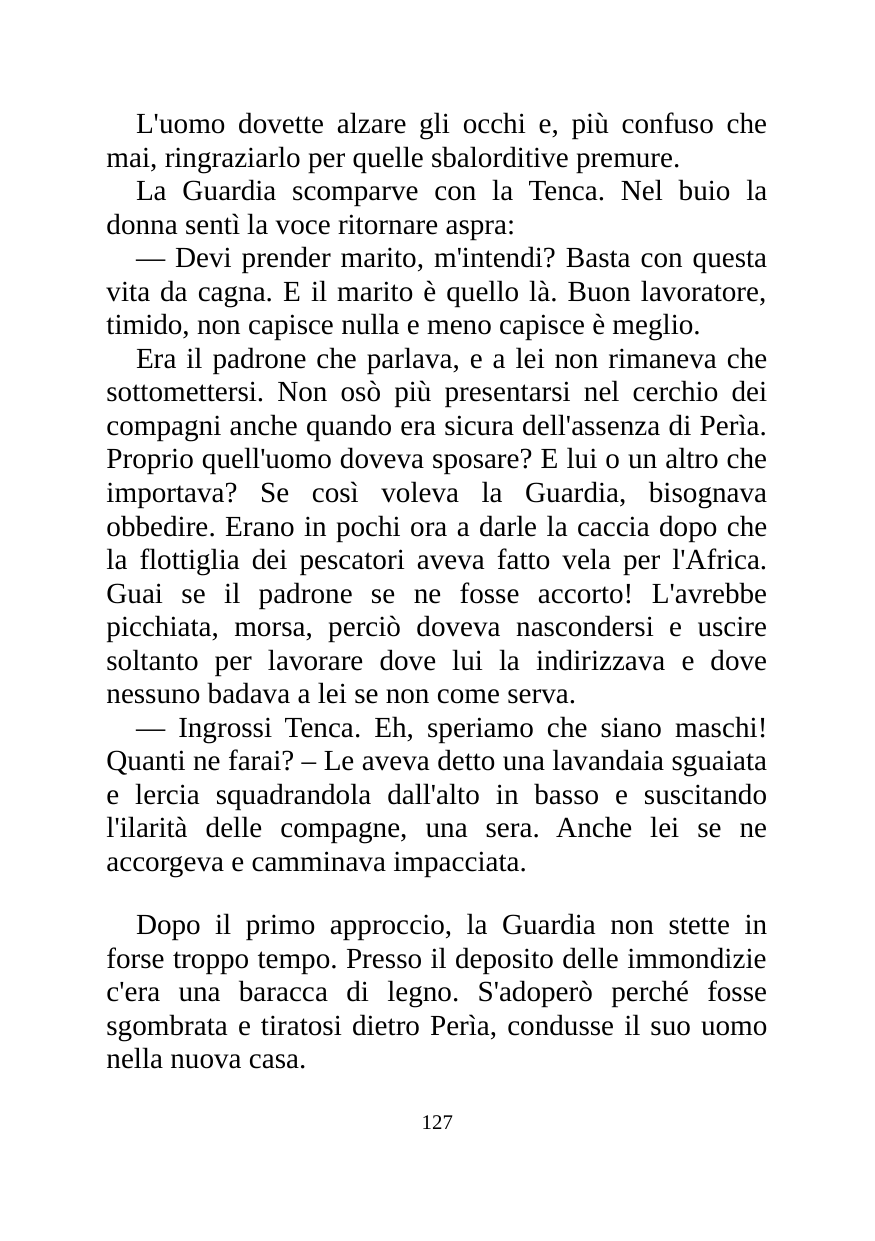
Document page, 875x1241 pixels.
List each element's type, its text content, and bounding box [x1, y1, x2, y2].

text — Devi prender marito, m'intendi? Basta con questa vita da cagna. E il marito è quello là. Buon lavoratore, timido, non capisce nulla e meno capisce è meglio. [106, 240, 768, 341]
text La Guardia scomparve con la Tenca. Nel buio la donna sentì la voce ritornare aspra: [106, 173, 768, 240]
text Era il padrone che parlava, e a lei non rimaneva che sottomettersi. Non osò più presentarsi nel cerchio dei compagni anche quando era sicura dell'assenza di Perìa. Proprio quell'uomo doveva sposare? E lui o un altro che importava? Se così voleva la Guardia, bisognava obbedire. Erano in pochi ora a darle la caccia dopo che la flottiglia dei pescatori aveva fatto vela per l'Africa. Guai se il padrone se ne fosse accorto! L'avrebbe picchiata, morsa, perciò doveva nascondersi e uscire soltanto per lavorare dove lui la indirizzava e dove nessuno badava a lei se non come serva. [106, 341, 768, 710]
text L'uomo dovette alzare gli occhi e, più confuso che mai, ringraziarlo per quelle sbalorditive premure. [106, 106, 768, 173]
text Dopo il primo approccio, la Guardia non stette in forse troppo tempo. Presso il deposito delle immondizie c'era una baracca di legno. S'adoperò perché fosse sgombrata e tiratosi dietro Perìa, condusse il suo uomo nella nuova casa. [106, 907, 768, 1075]
text — Ingrossi Tenca. Eh, speriamo che siano maschi! Quanti ne farai? – Le aveva detto una lavandaia sguaiata e lercia squadrandola dall'alto in basso e suscitando l'ilarità delle compagne, una sera. Anche lei se ne accorgeva e camminava impacciata. [106, 710, 768, 878]
